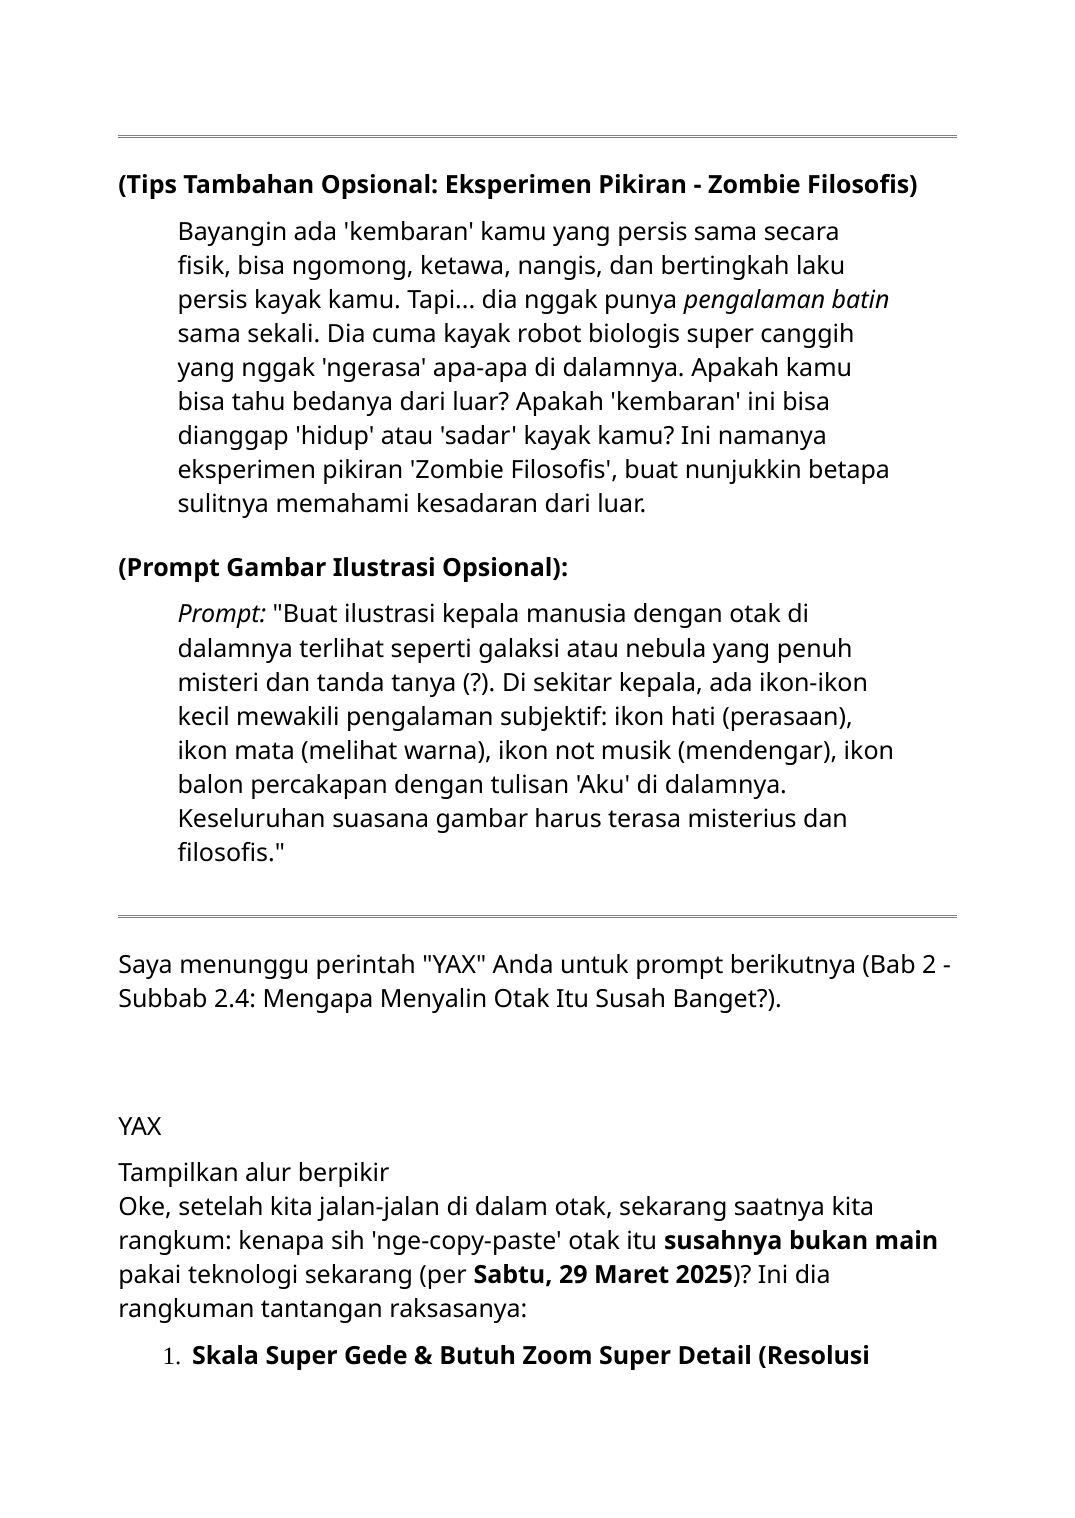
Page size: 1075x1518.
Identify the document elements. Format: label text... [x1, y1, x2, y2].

text YAX [118, 1108, 957, 1142]
list Skala Super Gede & Butuh Zoom Super Detail (Resolusi [162, 1338, 957, 1372]
text Oke, setelah kita jalan-jalan di dalam otak, sekarang saatnya kita rangkum: kenapa sih 'nge-copy-paste' otak itu susahnya bukan main pakai teknologi sekarang (per Sabtu, 29 Maret 2025)? Ini dia rangkuman tantangan raksasanya: [118, 1189, 957, 1325]
text (Tips Tambahan Opsional: Eksperimen Pikiran - Zombie Filosofis) [118, 167, 957, 201]
text Tampilkan alur berpikir [118, 1155, 957, 1189]
text Bayangin ada 'kembaran' kamu yang persis sama secara fisik, bisa ngomong, ketawa, nangis, dan bertingkah laku persis kayak kamu. Tapi... dia nggak punya pengalaman batin sama sekali. Dia cuma kayak robot biologis super canggih yang nggak 'ngerasa' apa-apa di dalamnya. Apakah kamu bisa tahu bedanya dari luar? Apakah 'kembaran' ini bisa dianggap 'hidup' atau 'sadar' kayak kamu? Ini namanya eksperimen pikiran 'Zombie Filosofis', buat nunjukkin betapa sulitnya memahami kesadaran dari luar. [177, 213, 898, 520]
text (Prompt Gambar Ilustrasi Opsional): [118, 549, 957, 584]
text Prompt: "Buat ilustrasi kepala manusia dengan otak di dalamnya terlihat seperti galaksi atau nebula yang penuh misteri dan tanda tanya (?). Di sekitar kepala, ada ikon-ikon kecil mewakili pengalaman subjektif: ikon hati (perasaan), ikon mata (melihat warna), ikon not musik (mendengar), ikon balon percakapan dengan tulisan 'Aku' di dalamnya. Keseluruhan suasana gambar harus terasa misterius dan filosofis." [177, 596, 898, 869]
text Saya menunggu perintah "YAX" Anda untuk prompt berikutnya (Bab 2 - Subbab 2.4: Mengapa Menyalin Otak Itu Susah Banget?). [118, 947, 957, 1015]
